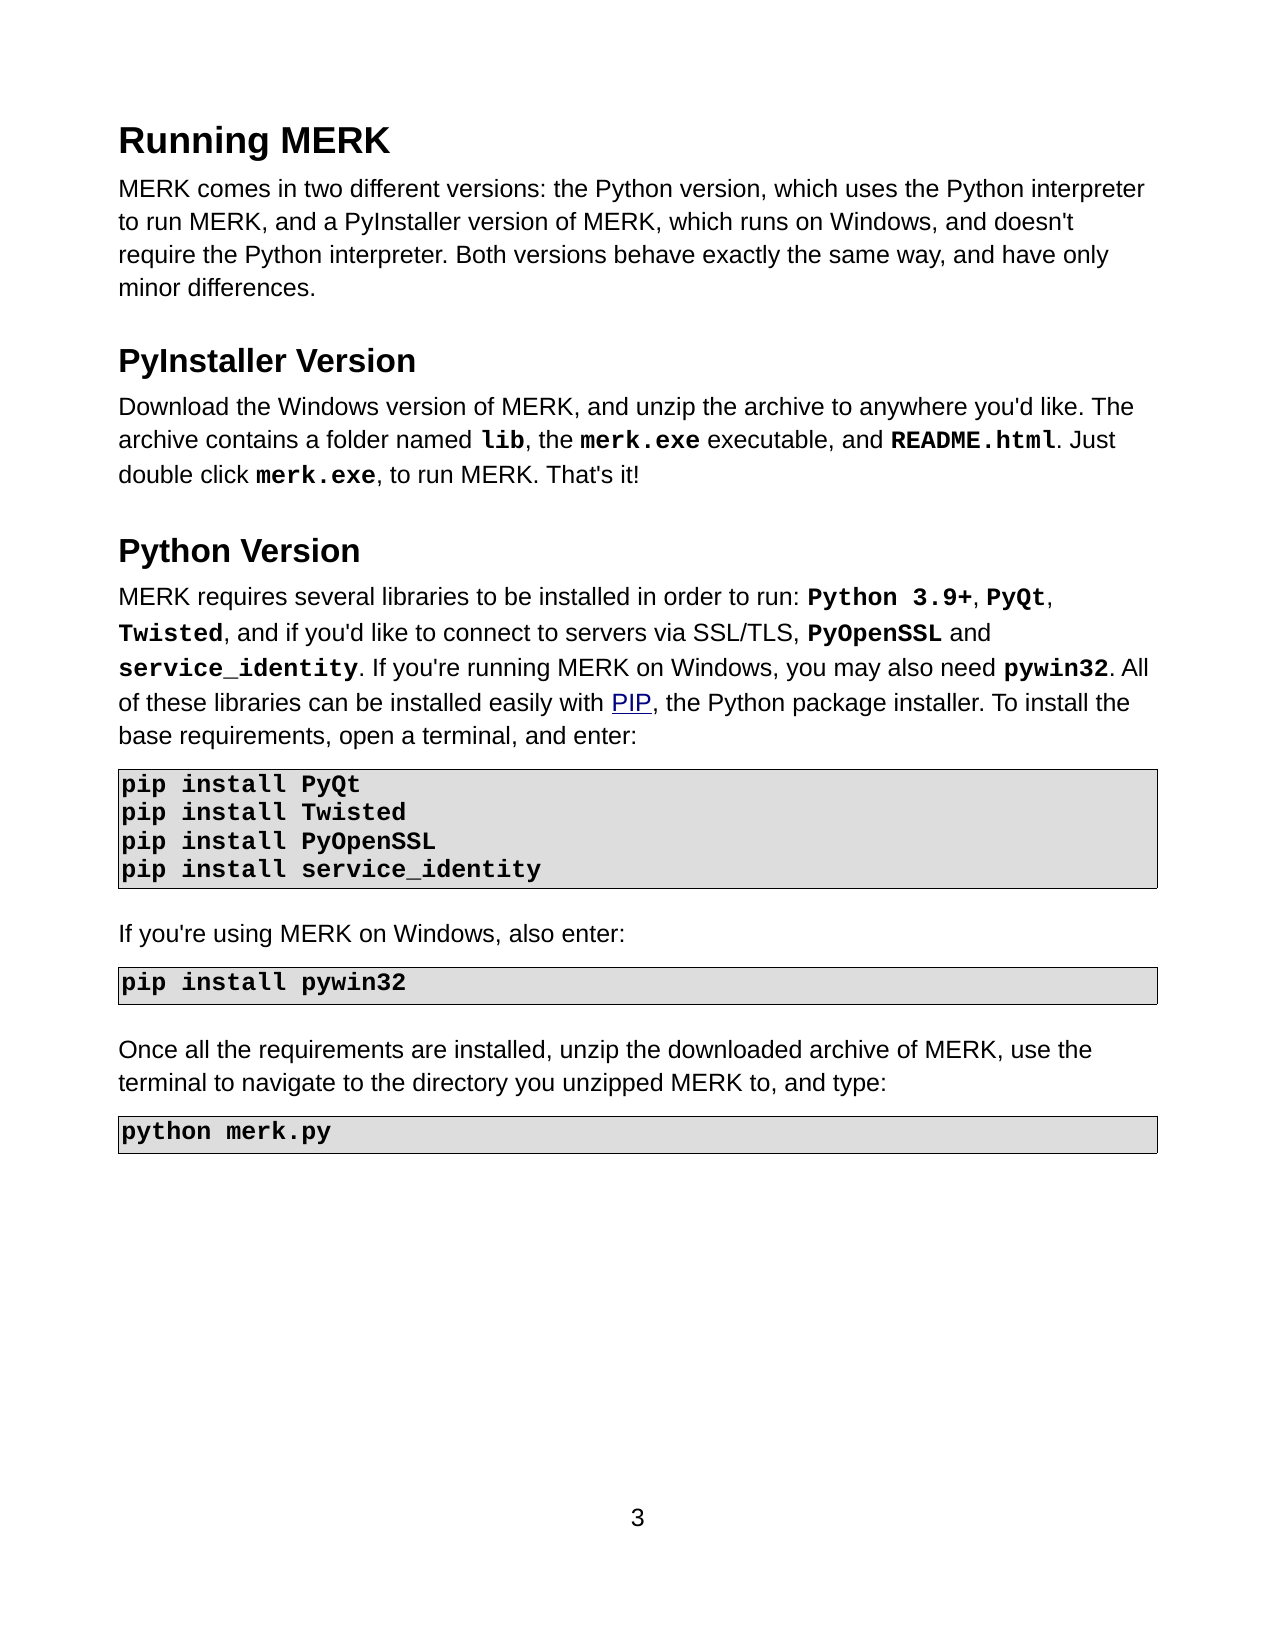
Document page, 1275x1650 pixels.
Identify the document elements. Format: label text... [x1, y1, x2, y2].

table_header pip install pywin32 [119, 968, 1157, 1004]
text Download the Windows version of MERK, and unzip the archive to anywhere you'd like. The archive contains a folder named lib, the merk.exe executable, and README.html. Just double click merk.exe, to run MERK. That's it! [118, 392, 1157, 491]
text If you're using MERK on Windows, also enter: [118, 919, 1157, 948]
subtitle Python Version [118, 531, 1157, 570]
table_header python merk.py [119, 1117, 1157, 1153]
text Once all the requirements are installed, unzip the downloaded archive of MERK, use the terminal to navigate to the directory you unzipped MERK to, and type: [118, 1035, 1157, 1097]
subtitle PyInstaller Version [118, 341, 1157, 380]
text MERK requires several libraries to be installed in order to run: Python 3.9+, PyQt, Twisted, and if you'd like to connect to servers via SSL/TLS, PyOpenSSL and service_identity. If you're running MERK on Windows, you may also need pywin32. All of these libraries can be installed easily with PIP, the Python package installer. To install the base requirements, open a terminal, and enter: [118, 582, 1157, 750]
text MERK comes in two different versions: the Python version, which uses the Python interpreter to run MERK, and a PyInstaller version of MERK, which runs on Windows, and doesn't require the Python interpreter. Both versions behave exactly the same way, and have only minor differences. [118, 174, 1157, 302]
table_header pip install PyQt pip install Twisted pip install PyOpenSSL pip install service_identity [119, 770, 1157, 888]
subtitle Running MERK [118, 118, 1157, 161]
